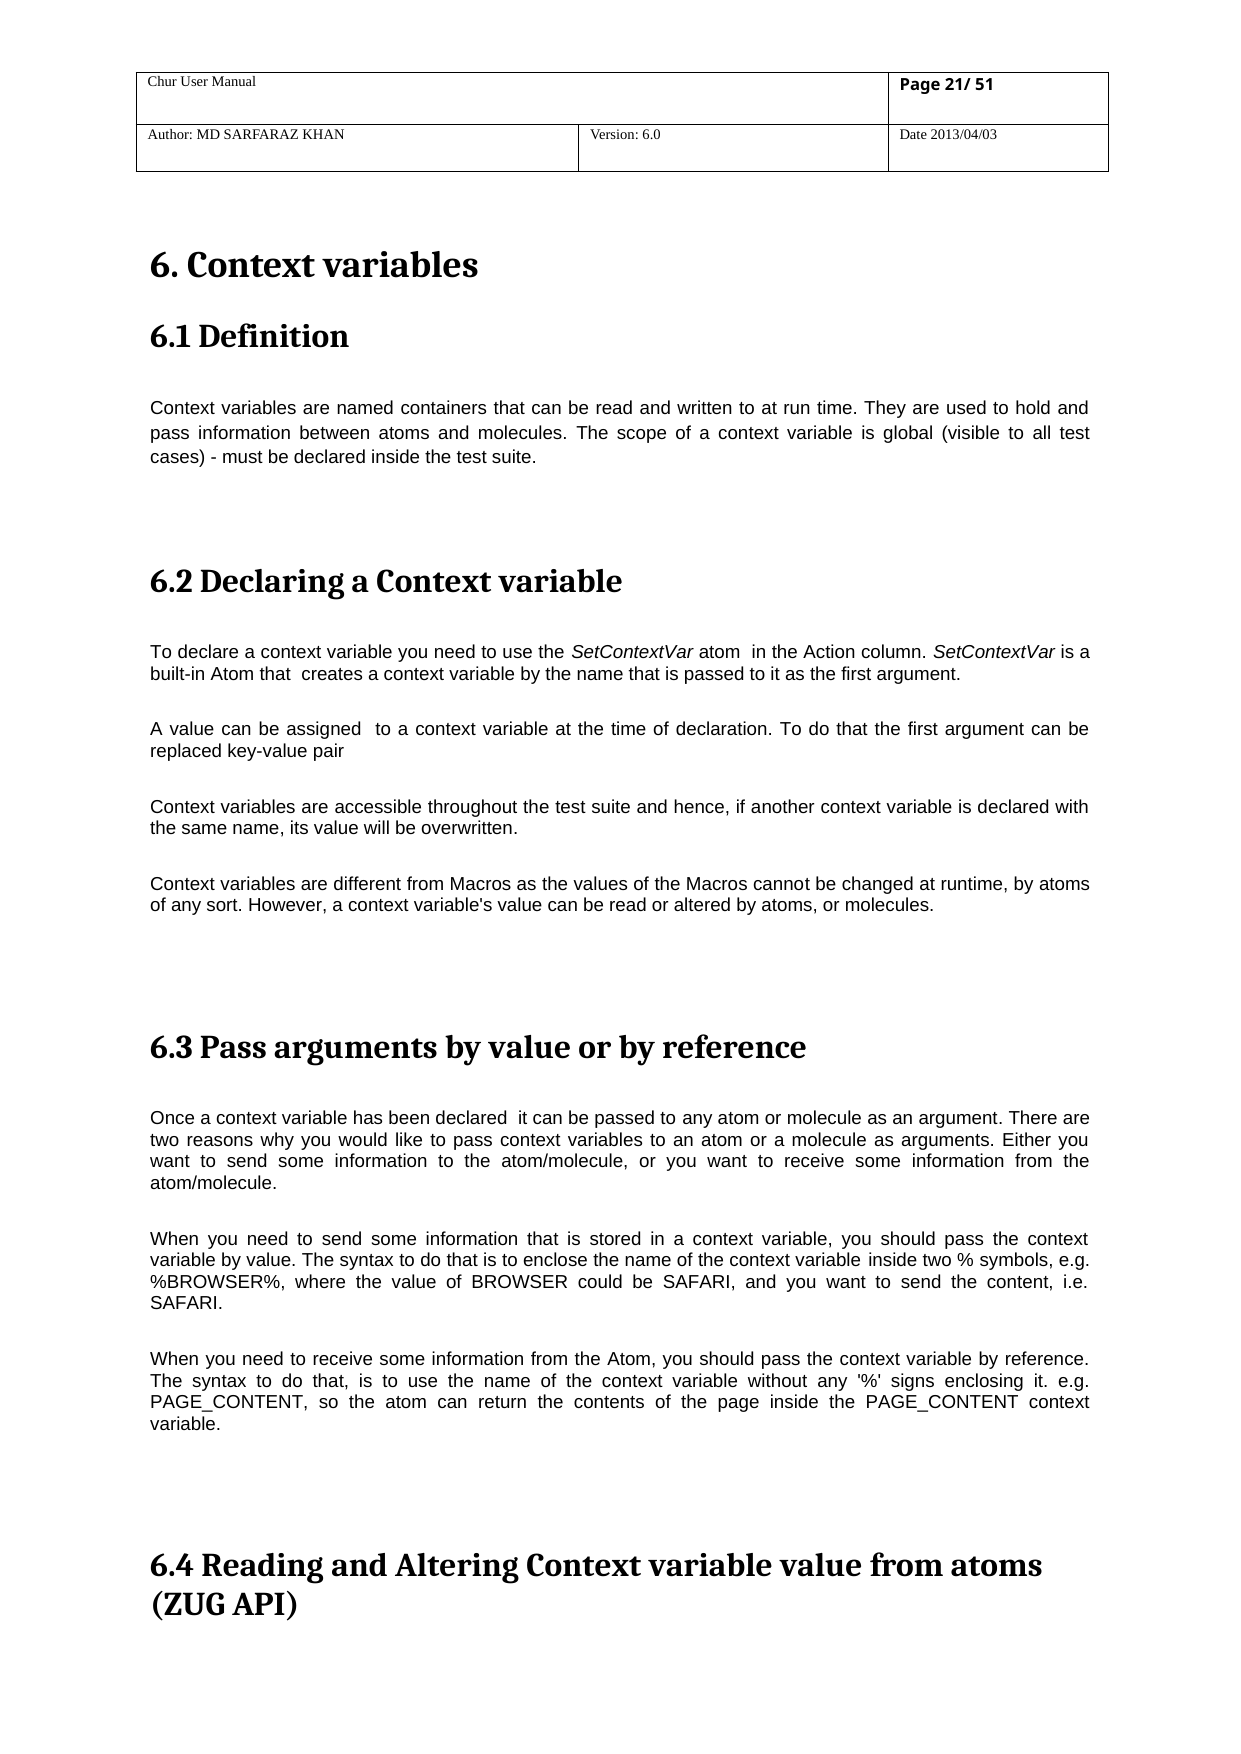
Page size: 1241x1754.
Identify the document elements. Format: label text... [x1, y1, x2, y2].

text When you need to receive some information from the Atom, you should pass the context variable by reference. The syntax to do that, is to use the name of the context variable without any '%' signs enclosing it. e.g. PAGE_CONTENT, so the atom can return the contents of the page inside the PAGE_CONTENT context variable. [150, 1348, 1090, 1434]
text Once a context variable has been declared it can be passed to any atom or molecule as an argument. There are two reasons why you would like to pass context variables to an atom or a molecule as arguments. Either you want to send some information to the atom/molecule, or you want to receive some information from the atom/molecule. [150, 1107, 1090, 1193]
subtitle 6. Context variables [150, 243, 1090, 287]
text To declare a context variable you need to use the SetContextVar atom in the Action column. SetContextVar is a built-in Atom that creates a context variable by the name that is passed to it as the first argument. [150, 641, 1090, 684]
subtitle 6.2 Declaring a Context variable [150, 562, 1090, 601]
subtitle 6.3 Pass arguments by value or by reference [150, 1028, 1090, 1067]
subtitle 6.4 Reading and Altering Context variable value from atoms (ZUG API) [150, 1547, 1090, 1623]
text Context variables are accessible throughout the test suite and hence, if another context variable is declared with the same name, its value will be overwritten. [150, 795, 1090, 838]
text Context variables are named containers that can be read and written to at run time. They are used to hold and pass information between atoms and molecules. The scope of a context variable is global (visible to all test cases) - must be declared inside the test suite. [150, 397, 1090, 468]
text When you need to send some information that is stored in a context variable, you should pass the context variable by value. The syntax to do that is to enclose the name of the context variable inside two % symbols, e.g. %BROWSER%, where the value of BROWSER could be SAFARI, and you want to send the content, i.e. SAFARI. [150, 1227, 1090, 1314]
text A value can be assigned to a context variable at the time of declaration. To do that the first argument can be replaced key-value pair [150, 718, 1090, 761]
text Context variables are different from Macros as the values of the Macros cannot be changed at runtime, by atoms of any sort. However, a context variable's value can be read or altered by atoms, or molecules. [150, 873, 1090, 916]
subtitle 6.1 Definition [150, 318, 1090, 356]
